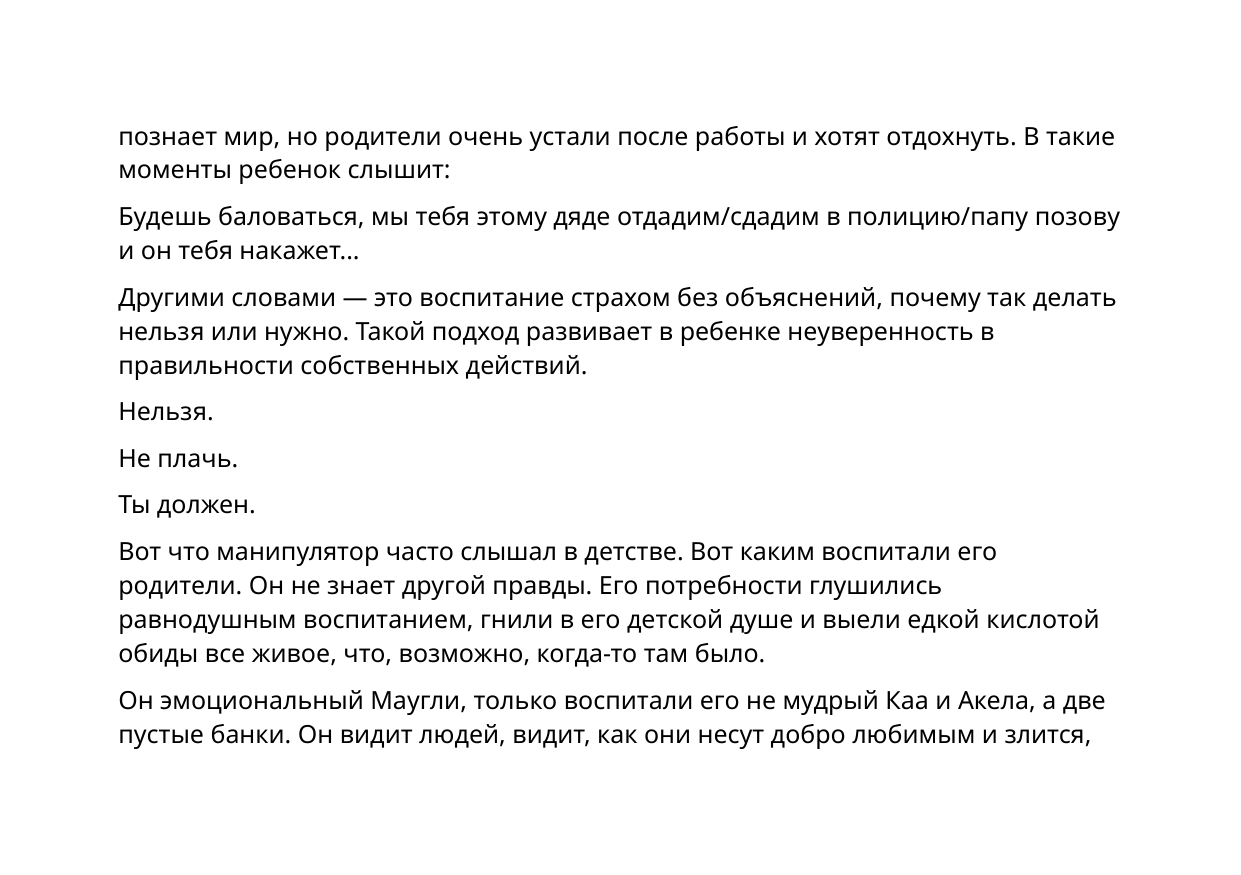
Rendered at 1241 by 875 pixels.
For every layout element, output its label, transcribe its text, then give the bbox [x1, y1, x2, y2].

text Будешь баловаться, мы тебя этому дяде отдадим/сдадим в полицию/папу позову и он тебя накажет... [118, 199, 1122, 267]
text Вот что манипулятор часто слышал в детстве. Вот каким воспитали его родители. Он не знает другой правды. Его потребности глушились равнодушным воспитанием, гнили в его детской душе и выели едкой кислотой обиды все живое, что, возможно, когда-то там было. [118, 534, 1122, 670]
text познает мир, но родители очень устали после работы и хотят отдохнуть. В такие моменты ребенок слышит: [118, 118, 1122, 186]
text Ты должен. [118, 487, 1122, 521]
text Не плачь. [118, 441, 1122, 475]
text Он эмоциональный Маугли, только воспитали его не мудрый Каа и Акела, а две пустые банки. Он видит людей, видит, как они несут добро любимым и злится, [118, 682, 1122, 751]
text Другими словами — это воспитание страхом без объяснений, почему так делать нельзя или нужно. Такой подход развивает в ребенке неуверенность в правильности собственных действий. [118, 279, 1122, 382]
text Нельзя. [118, 394, 1122, 428]
